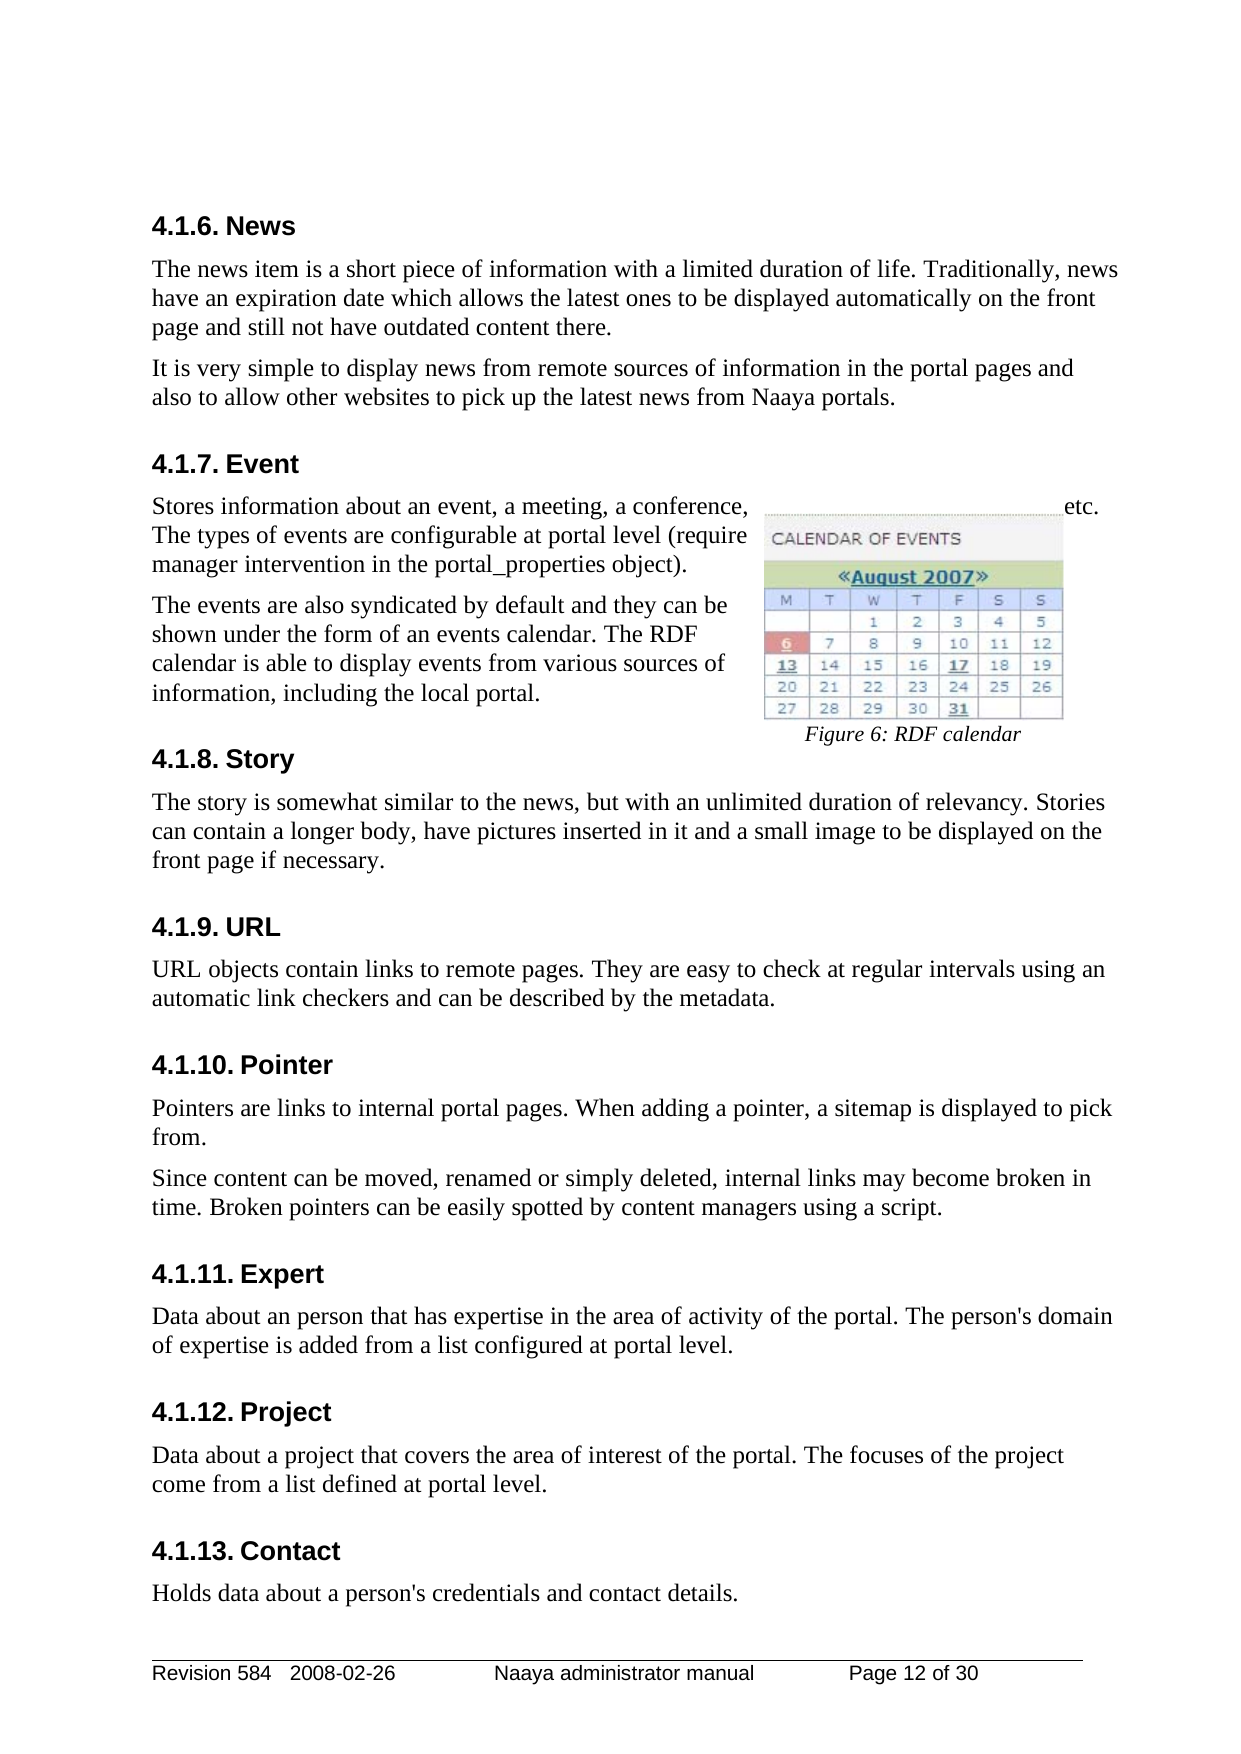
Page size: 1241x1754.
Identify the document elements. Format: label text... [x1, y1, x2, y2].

text Since content can be moved, renamed or simply deleted, internal links may become broken in time. Broken pointers can be easily spotted by content managers using a script. [152, 1163, 1120, 1221]
text Figure 6: RDF calendar [764, 721, 1064, 746]
text The story is somewhat similar to the news, but with an unlimited duration of relevancy. Stories can contain a longer body, have pictures inserted in it and a small image to be displayed on the front page if necessary. [152, 787, 1120, 874]
subtitle Contact [152, 1534, 1120, 1565]
text The news item is a short piece of information with a limited duration of life. Traditionally, news have an expiration date which allows the latest ones to be displayed automatically on the front page and still not have outdated content there. [152, 254, 1120, 341]
text URL objects contain links to remote pages. They are easy to check at regular intervals using an automatic link checkers and can be described by the metadata. [152, 954, 1120, 1012]
subtitle Event [152, 448, 1120, 479]
subtitle URL [152, 911, 1120, 942]
subtitle Project [152, 1396, 1120, 1427]
text [1064, 590, 1120, 706]
text Data about an person that has expertise in the area of activity of the portal. The person's domain of expertise is added from a list configured at portal level. [152, 1301, 1120, 1359]
text Data about a project that covers the area of interest of the portal. The focuses of the project come from a list defined at portal level. [152, 1439, 1120, 1498]
picture [764, 513, 1064, 721]
subtitle Expert [152, 1257, 1120, 1288]
text Stores information about an event, a meeting, a conference, etc. The types of events are configurable at portal level (require manager intervention in the portal_properties object). [152, 491, 1120, 578]
text It is very simple to display news from remote sources of information in the portal pages and also to allow other websites to pick up the latest news from Naaya portals. [152, 353, 1120, 411]
text The events are also syndicated by default and they can be shown under the form of an events calendar. The RDF calendar is able to display events from various sources of information, including the local portal. [152, 590, 764, 706]
text Pointers are links to internal portal pages. When adding a pointer, a sitemap is displayed to pick from. [152, 1093, 1120, 1151]
subtitle News [152, 210, 1120, 241]
text Holds data about a person's credentials and contact details. [152, 1578, 1120, 1607]
subtitle Story [152, 743, 1120, 774]
subtitle Pointer [152, 1049, 1120, 1080]
